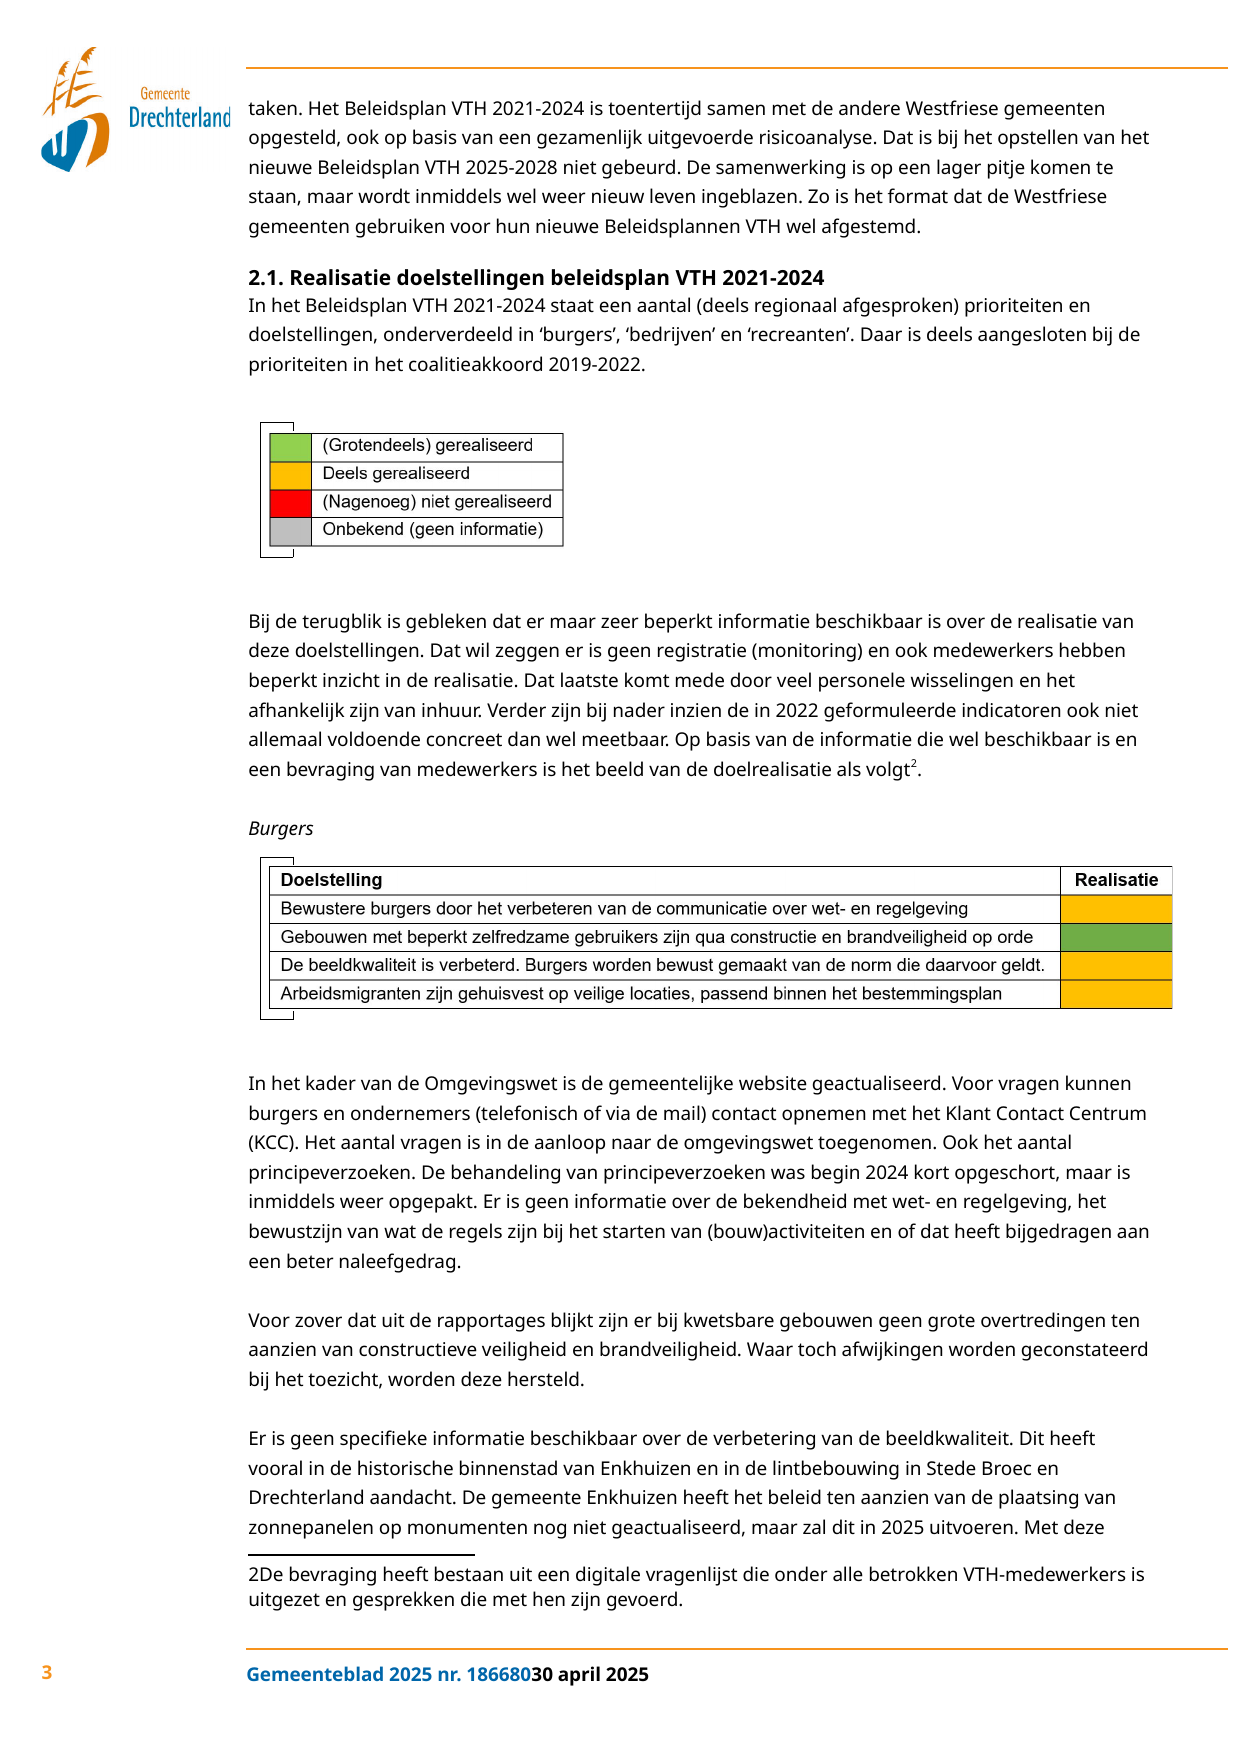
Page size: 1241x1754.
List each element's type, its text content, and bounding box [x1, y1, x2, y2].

picture [268, 431, 565, 549]
text Burgers [248, 815, 1152, 841]
text taken. Het Beleidsplan VTH 2021-2024 is toentertijd samen met de andere Westfriese gemeenten opgesteld, ook op basis van een gezamenlijk uitgevoerde risicoanalyse. Dat is bij het opstellen van het nieuwe Beleidsplan VTH 2025-2028 niet gebeurd. De samenwerking is op een lager pitje komen te staan, maar wordt inmiddels wel weer nieuw leven ingeblazen. Zo is het format dat de Westfriese gemeenten gebruiken voor hun nieuwe Beleidsplannen VTH wel afgestemd. [248, 95, 1152, 239]
text In het Beleidsplan VTH 2021-2024 staat een aantal (deels regionaal afgesproken) prioriteiten en doelstellingen, onderverdeeld in ‘burgers’, ‘bedrijven’ en ‘recreanten’. Daar is deels aangesloten bij de prioriteiten in het coalitieakkoord 2019-2022. [248, 292, 1152, 377]
text De bevraging heeft bestaan uit een digitale vragenlijst die onder alle betrokken VTH-medewerkers is uitgezet en gesprekken die met hen zijn gevoerd. [248, 1561, 1152, 1612]
picture [268, 865, 1173, 1011]
picture [41, 158, 64, 172]
text Voor zover dat uit de rapportages blijkt zijn er bij kwetsbare gebouwen geen grote overtredingen ten aanzien van constructieve veiligheid en brandveiligheid. Waar toch afwijkingen worden geconstateerd bij het toezicht, worden deze hersteld. [248, 1307, 1152, 1392]
picture [41, 47, 231, 172]
picture [226, 115, 231, 124]
text Bij de terugblik is gebleken dat er maar zeer beperkt informatie beschikbaar is over de realisatie van deze doelstellingen. Dat wil zeggen er is geen registratie (monitoring) en ook medewerkers hebben beperkt inzicht in de realisatie. Dat laatste komt mede door veel personele wisselingen en het afhankelijk zijn van inhuur. Verder zijn bij nader inzien de in 2022 geformuleerde indicatoren ook niet allemaal voldoende concreet dan wel meetbaar. Op basis van de informatie die wel beschikbaar is en een bevraging van medewerkers is het beeld van de doelrealisatie als volgt. [248, 608, 1152, 782]
text 2.1. Realisatie doelstellingen beleidsplan VTH 2021-2024 [248, 263, 1152, 292]
text Er is geen specifieke informatie beschikbaar over de verbetering van de beeldkwaliteit. Dit heeft vooral in de historische binnenstad van Enkhuizen en in de lintbebouwing in Stede Broec en Drechterland aandacht. De gemeente Enkhuizen heeft het beleid ten aanzien van de plaatsing van zonnepanelen op monumenten nog niet geactualiseerd, maar zal dit in 2025 uitvoeren. Met deze [248, 1425, 1152, 1540]
text In het kader van de Omgevingswet is de gemeentelijke website geactualiseerd. Voor vragen kunnen burgers en ondernemers (telefonisch of via de mail) contact opnemen met het Klant Contact Centrum (KCC). Het aantal vragen is in de aanloop naar de omgevingswet toegenomen. Ook het aantal principeverzoeken. De behandeling van principeverzoeken was begin 2024 kort opgeschort, maar is inmiddels weer opgepakt. Er is geen informatie over de bekendheid met wet- en regelgeving, het bewustzijn van wat de regels zijn bij het starten van (bouw)activiteiten en of dat heeft bijgedragen aan een beter naleefgedrag. [248, 1070, 1152, 1273]
